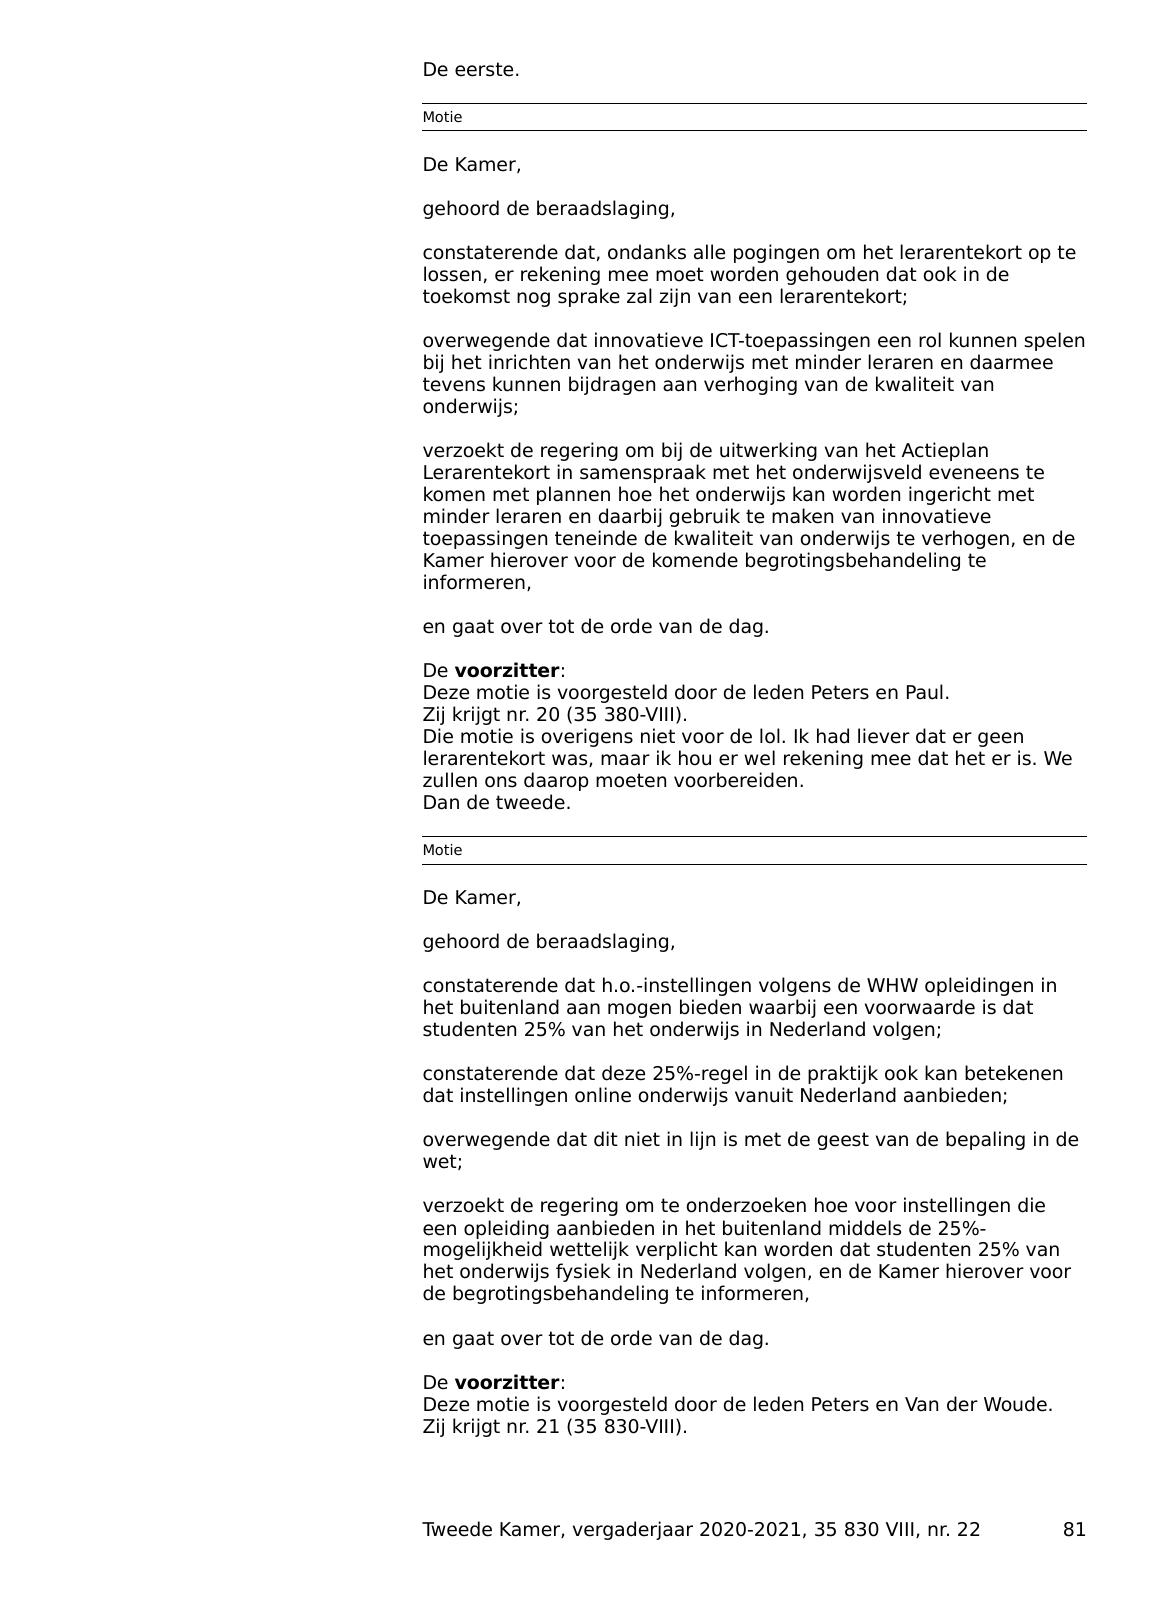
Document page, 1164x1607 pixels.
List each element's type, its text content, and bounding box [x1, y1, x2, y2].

text en gaat over tot de orde van de dag. [422, 616, 1087, 638]
text Dan de tweede. [422, 792, 1087, 814]
text verzoekt de regering om bij de uitwerking van het Actieplan Lerarentekort in samenspraak met het onderwijsveld eveneens te komen met plannen hoe het onderwijs kan worden ingericht met minder leraren en daarbij gebruik te maken van innovatieve toepassingen teneinde de kwaliteit van onderwijs te verhogen, en de Kamer hierover voor de komende begrotingsbehandeling te informeren, [422, 440, 1087, 594]
text Deze motie is voorgesteld door de leden Peters en Van der Woude. [422, 1394, 1087, 1416]
text Deze motie is voorgesteld door de leden Peters en Paul. [422, 682, 1087, 704]
text overwegende dat innovatieve ICT-toepassingen een rol kunnen spelen bij het inrichten van het onderwijs met minder leraren en daarmee tevens kunnen bijdragen aan verhoging van de kwaliteit van onderwijs; [422, 330, 1087, 418]
text Zij krijgt nr. 21 (35 830-VIII). [422, 1416, 1087, 1438]
text De eerste. [422, 59, 1087, 81]
text De voorzitter: [422, 660, 1087, 682]
text constaterende dat, ondanks alle pogingen om het lerarentekort op te lossen, er rekening mee moet worden gehouden dat ook in de toekomst nog sprake zal zijn van een lerarentekort; [422, 242, 1087, 308]
text overwegende dat dit niet in lijn is met de geest van de bepaling in de wet; [422, 1129, 1087, 1173]
text constaterende dat deze 25%-regel in de praktijk ook kan betekenen dat instellingen online onderwijs vanuit Nederland aanbieden; [422, 1063, 1087, 1107]
text gehoord de beraadslaging, [422, 931, 1087, 953]
text en gaat over tot de orde van de dag. [422, 1327, 1087, 1349]
text gehoord de beraadslaging, [422, 198, 1087, 220]
text verzoekt de regering om te onderzoeken hoe voor instellingen die een opleiding aanbieden in het buitenland middels de 25%-mogelijkheid wettelijk verplicht kan worden dat studenten 25% van het onderwijs fysiek in Nederland volgen, en de Kamer hierover voor de begrotingsbehandeling te informeren, [422, 1195, 1087, 1305]
text Die motie is overigens niet voor de lol. Ik had liever dat er geen lerarentekort was, maar ik hou er wel rekening mee dat het er is. We zullen ons daarop moeten voorbereiden. [422, 726, 1087, 792]
table_header Motie [422, 837, 1087, 863]
text De Kamer, [422, 153, 1087, 176]
text De voorzitter: [422, 1372, 1087, 1394]
text Zij krijgt nr. 20 (35 380-VIII). [422, 704, 1087, 726]
text De Kamer, [422, 887, 1087, 909]
text constaterende dat h.o.-instellingen volgens de WHW opleidingen in het buitenland aan mogen bieden waarbij een voorwaarde is dat studenten 25% van het onderwijs in Nederland volgen; [422, 975, 1087, 1041]
table_header Motie [422, 104, 1087, 130]
